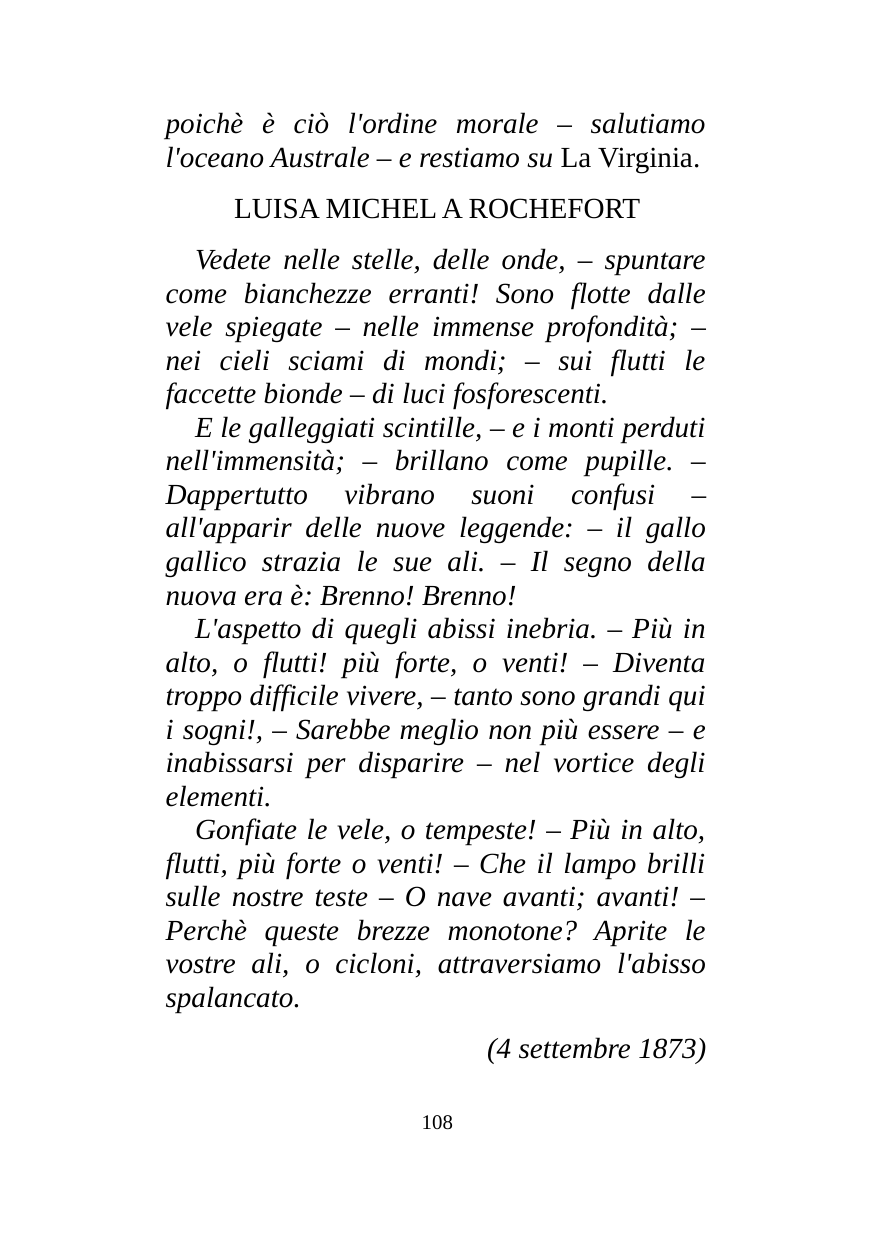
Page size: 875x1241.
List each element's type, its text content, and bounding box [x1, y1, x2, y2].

text LUISA MICHEL A ROCHEFORT [106, 191, 768, 224]
text (4 settembre 1873) [165, 1031, 709, 1065]
text L'aspetto di quegli abissi inebria. – Più in alto, o flutti! più forte, o venti! – Diventa troppo difficile vivere, – tanto sono grandi qui i sogni!, – Sarebbe meglio non più essere – e inabissarsi per disparire – nel vortice degli elementi. [165, 611, 709, 812]
text Vedete nelle stelle, delle onde, – spuntare come bianchezze erranti! Sono flotte dalle vele spiegate – nelle immense profondità; – nei cieli sciami di mondi; – sui flutti le faccette bionde – di luci fosforescenti. [165, 242, 709, 410]
text E le galleggiati scintille, – e i monti perduti nell'immensità; – brillano come pupille. – Dappertutto vibrano suoni confusi – all'apparir delle nuove leggende: – il gallo gallico strazia le sue ali. – Il segno della nuova era è: Brenno! Brenno! [165, 410, 709, 611]
text poichè è ciò l'ordine morale – salutiamo l'oceano Australe – e restiamo su La Virginia. [165, 106, 709, 173]
text Gonfiate le vele, o tempeste! – Più in alto, flutti, più forte o venti! – Che il lampo brilli sulle nostre teste – O nave avanti; avanti! – Perchè queste brezze monotone? Aprite le vostre ali, o cicloni, attraversiamo l'abisso spalancato. [165, 812, 709, 1014]
